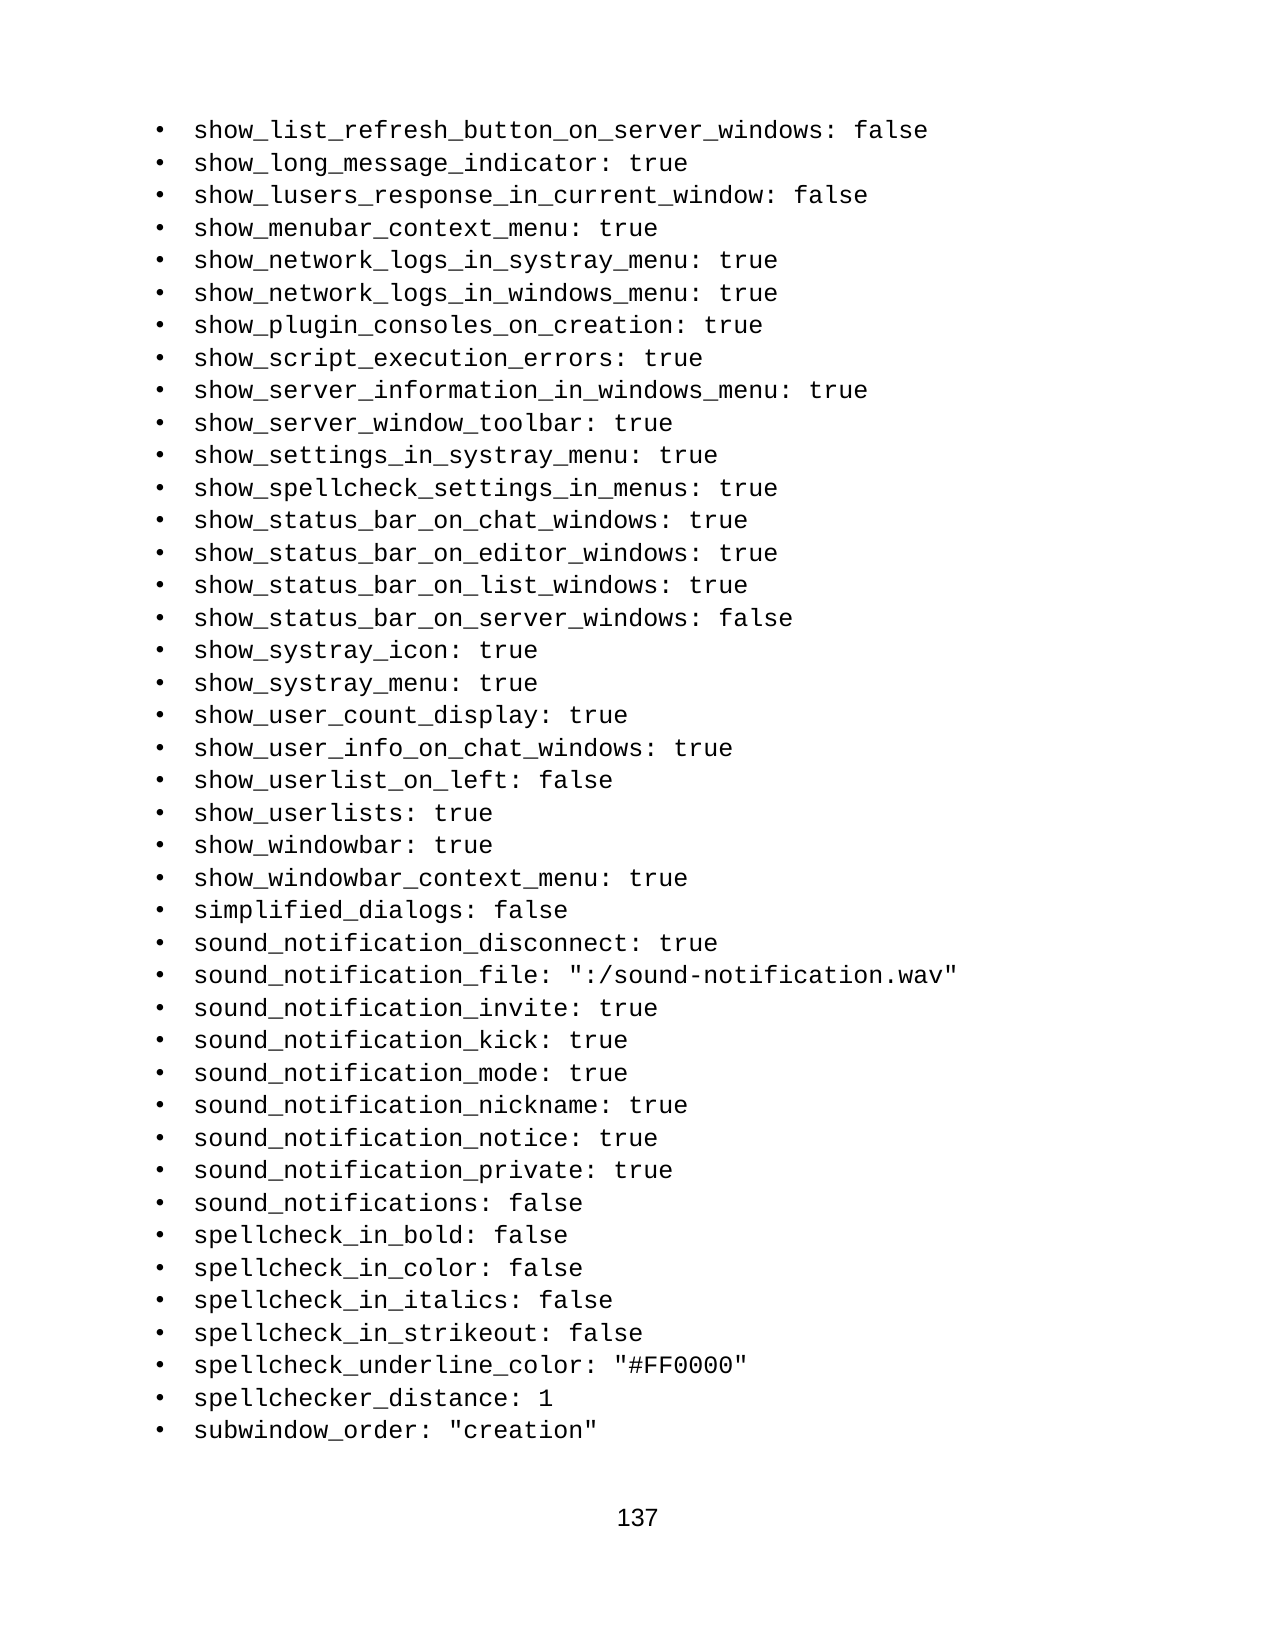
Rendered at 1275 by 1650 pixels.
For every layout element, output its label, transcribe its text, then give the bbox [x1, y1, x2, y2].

list show_userlists: true [156, 801, 1157, 829]
list show_settings_in_systray_menu: true [156, 443, 1157, 471]
list show_status_bar_on_editor_windows: true [156, 541, 1157, 569]
list show_server_information_in_windows_menu: true [156, 378, 1157, 406]
list sound_notification_invite: true [156, 996, 1157, 1024]
list show_plugin_consoles_on_creation: true [156, 313, 1157, 341]
list show_spellcheck_settings_in_menus: true [156, 476, 1157, 504]
list sound_notification_nickname: true [156, 1093, 1157, 1121]
list show_status_bar_on_chat_windows: true [156, 508, 1157, 536]
list show_server_window_toolbar: true [156, 411, 1157, 439]
list show_list_refresh_button_on_server_windows: false [156, 118, 1157, 146]
list show_network_logs_in_windows_menu: true [156, 281, 1157, 309]
list simplified_dialogs: false [156, 898, 1157, 926]
list show_status_bar_on_server_windows: false [156, 606, 1157, 634]
list show_user_info_on_chat_windows: true [156, 736, 1157, 764]
list sound_notification_mode: true [156, 1061, 1157, 1089]
list spellcheck_in_italics: false [156, 1288, 1157, 1316]
list sound_notification_file: ":/sound-notification.wav" [156, 963, 1157, 991]
list sound_notifications: false [156, 1191, 1157, 1219]
list spellcheck_in_strikeout: false [156, 1321, 1157, 1349]
list show_windowbar_context_menu: true [156, 866, 1157, 894]
list show_long_message_indicator: true [156, 151, 1157, 179]
list sound_notification_notice: true [156, 1126, 1157, 1154]
list show_systray_icon: true [156, 638, 1157, 666]
list spellcheck_underline_color: "#FF0000" [156, 1353, 1157, 1381]
list spellchecker_distance: 1 [156, 1386, 1157, 1414]
list show_systray_menu: true [156, 671, 1157, 699]
list show_user_count_display: true [156, 703, 1157, 731]
list sound_notification_kick: true [156, 1028, 1157, 1056]
list show_script_execution_errors: true [156, 346, 1157, 374]
list sound_notification_disconnect: true [156, 931, 1157, 959]
list show_status_bar_on_list_windows: true [156, 573, 1157, 601]
list show_menubar_context_menu: true [156, 216, 1157, 244]
list subwindow_order: "creation" [156, 1418, 1157, 1446]
list spellcheck_in_bold: false [156, 1223, 1157, 1251]
list spellcheck_in_color: false [156, 1256, 1157, 1284]
list show_lusers_response_in_current_window: false [156, 183, 1157, 211]
list show_userlist_on_left: false [156, 768, 1157, 796]
list show_network_logs_in_systray_menu: true [156, 248, 1157, 276]
list show_windowbar: true [156, 833, 1157, 861]
list sound_notification_private: true [156, 1158, 1157, 1186]
